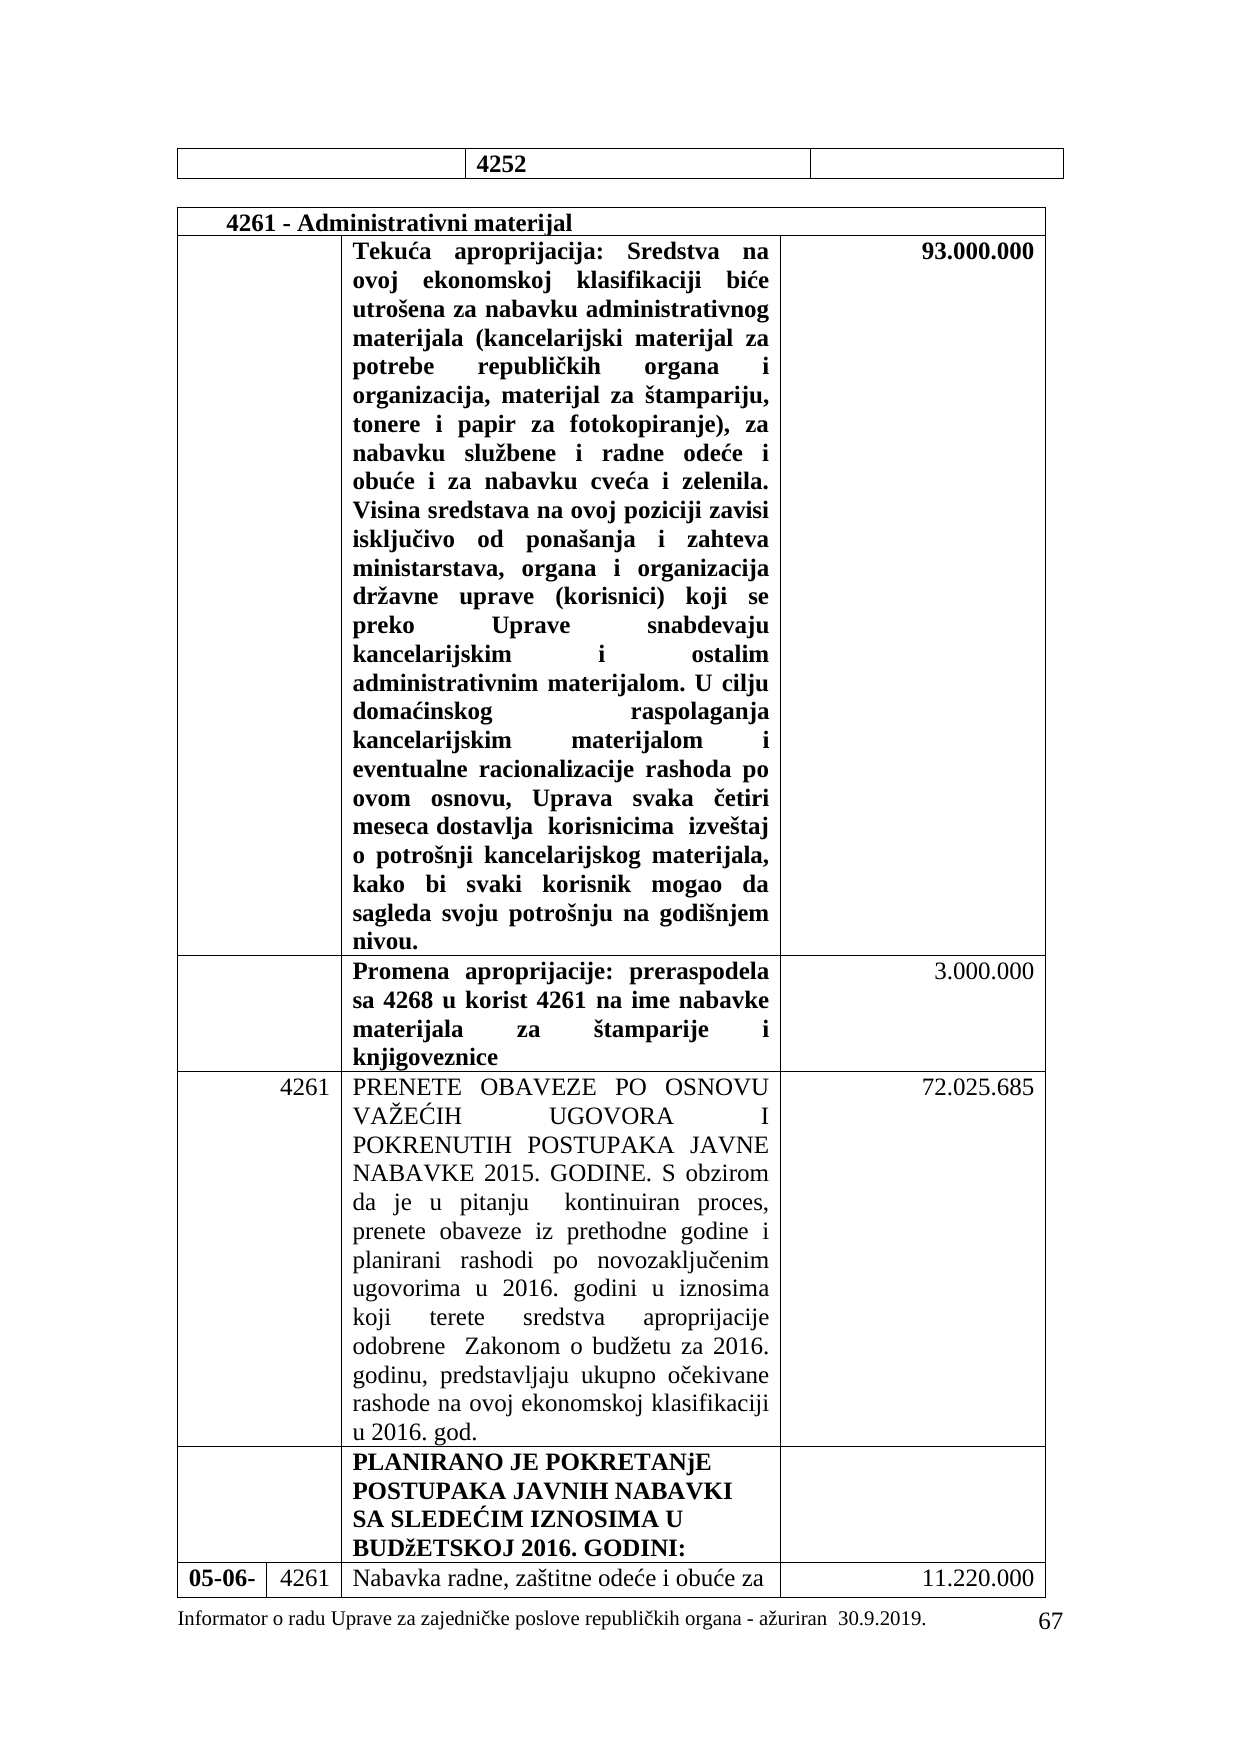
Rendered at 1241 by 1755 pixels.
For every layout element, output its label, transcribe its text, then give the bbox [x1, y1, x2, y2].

table_cell [781, 1447, 1045, 1562]
table_cell PRENETE OBAVEZE PO OSNOVU VAŽEĆIH UGOVORA I POKRENUTIH POSTUPAKA JAVNE NABAVKE 2015. GODINE. S obzirom da je u pitanju kontinuiran proces, prenete obaveze iz prethodne godine i planirani rashodi po novozaklјučenim ugovorima u 2016. godini u iznosima koji terete sredstva aproprijacije odobrene Zakonom o budžetu za 2016. godinu, predstavlјaju ukupno očekivane rashode na ovoj ekonomskoj klasifikaciji u 2016. god. [342, 1072, 780, 1446]
table_cell 4261 [267, 1563, 341, 1597]
table_cell [811, 149, 1063, 177]
table_cell 05-06- [178, 1563, 266, 1597]
table_cell 93.000.000 [781, 236, 1045, 955]
table_cell 4252 [466, 149, 810, 177]
table_cell Tekuća aproprijacija: Sredstva na ovoj ekonomskoj klasifikaciji biće utrošena za nabavku administrativnog materijala (kancelarijski materijal za potrebe republičkih organa i organizacija, materijal za štampariju, tonere i papir za fotokopiranje), za nabavku službene i radne odeće i obuće i za nabavku cveća i zelenila. Visina sredstava na ovoj poziciji zavisi isklјučivo od ponašanja i zahteva ministarstava, organa i organizacija državne uprave (korisnici) koji se preko Uprave snabdevaju kancelarijskim i ostalim administrativnim materijalom. U cilјu domaćinskog raspolaganja kancelarijskim materijalom i eventualne racionalizacije rashoda po ovom osnovu, Uprava svaka četiri meseca dostavlјa korisnicima izveštaj o potrošnji kancelarijskog materijala, kako bi svaki korisnik mogao da sagleda svoju potrošnju na godišnjem nivou. [342, 236, 780, 955]
table_cell Promena aproprijacije: preraspodela sa 4268 u korist 4261 na ime nabavke materijala za štamparije i knjigoveznice [342, 956, 780, 1071]
table_header 4261 - Administrativni materijal [178, 208, 1045, 235]
table_cell [178, 236, 341, 955]
table_cell 3.000.000 [781, 956, 1045, 1071]
table_cell 72.025.685 [781, 1072, 1045, 1446]
table_cell [178, 1447, 341, 1562]
table_cell [178, 149, 465, 177]
table_cell [178, 956, 341, 1071]
table_cell Nabavka radne, zaštitne odeće i obuće za [342, 1563, 780, 1597]
table_cell PLANIRANO JE POKRETANјE POSTUPAKA JAVNIH NABAVKI SA SLEDEĆIM IZNOSIMA U BUDžETSKOJ 2016. GODINI: [342, 1447, 780, 1562]
table_cell 4261 [178, 1072, 341, 1446]
table_cell 11.220.000 [781, 1563, 1045, 1597]
